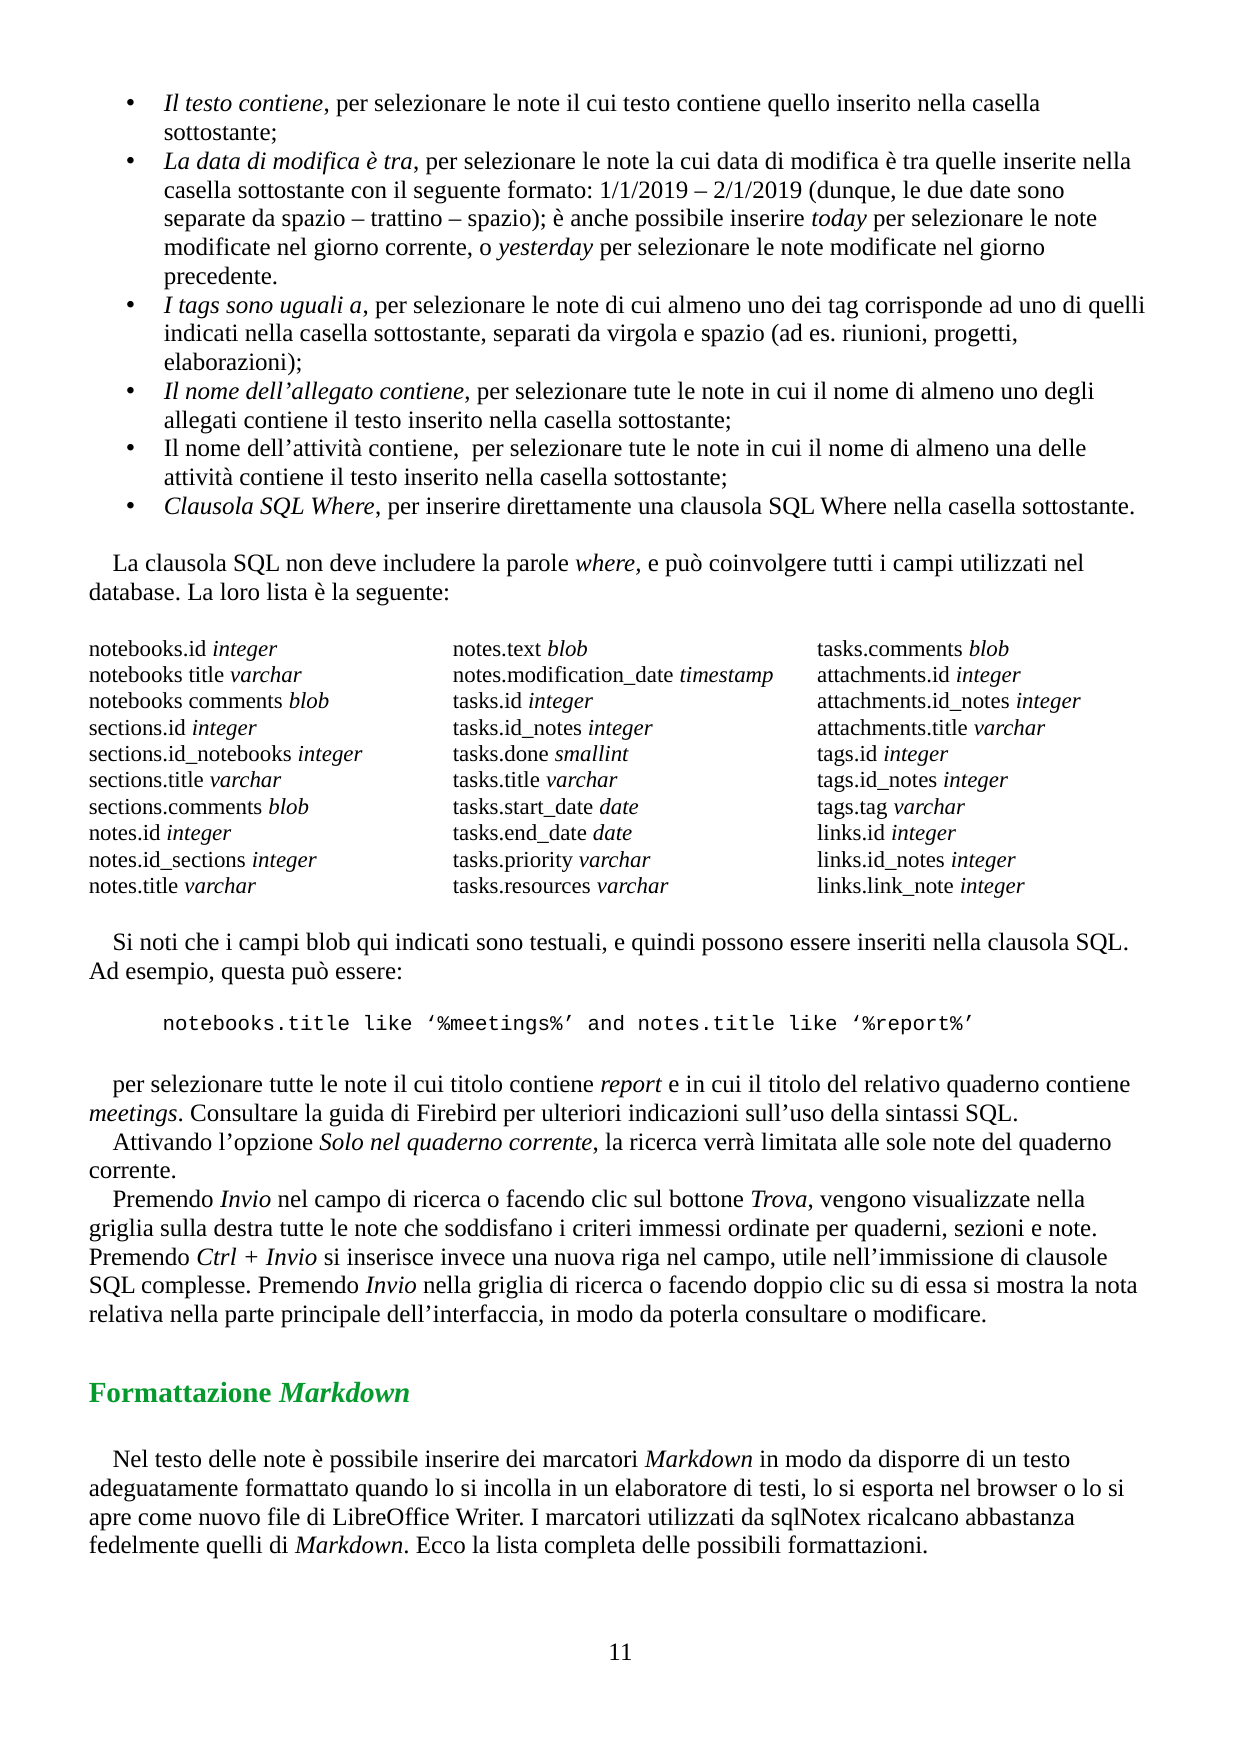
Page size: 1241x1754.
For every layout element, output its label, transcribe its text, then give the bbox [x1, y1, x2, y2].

text tags.id integer [817, 740, 1152, 767]
text attachments.title varchar [817, 714, 1152, 740]
text Premendo Invio nel campo di ricerca o facendo clic sul bottone Trova, vengono visualizzate nella griglia sulla destra tutte le note che soddisfano i criteri immessi ordinate per quaderni, sezioni e note. Premendo Ctrl + Invio si inserisce invece una nuova riga nel campo, utile nell’immissione di clausole SQL complesse. Premendo Invio nella griglia di ricerca o facendo doppio clic su di essa si mostra la nota relativa nella parte principale dell’interfaccia, in modo da poterla consultare o modificare. [88, 1184, 1152, 1328]
list Il testo contiene, per selezionare le note il cui testo contiene quello inserito nella casella sottostante; [126, 88, 1152, 146]
text tasks.end_date date [453, 819, 787, 846]
text links.id integer [817, 819, 1152, 846]
text tasks.resources varchar [453, 872, 787, 898]
text per selezionare tutte le note il cui titolo contiene report e in cui il titolo del relativo quaderno contiene meetings. Consultare la guida di Firebird per ulteriori indicazioni sull’uso della sintassi SQL. [88, 1069, 1152, 1127]
text tags.id_notes integer [817, 767, 1152, 793]
list I tags sono uguali a, per selezionare le note di cui almeno uno dei tag corrisponde ad uno di quelli indicati nella casella sottostante, separati da virgola e spazio (ad es. riunioni, progetti, elaborazioni); [126, 290, 1152, 376]
text links.link_note integer [817, 872, 1152, 898]
list Clausola SQL Where, per inserire direttamente una clausola SQL Where nella casella sottostante. [126, 491, 1152, 520]
list La data di modifica è tra, per selezionare le note la cui data di modifica è tra quelle inserite nella casella sottostante con il seguente formato: 1/1/2019 – 2/1/2019 (dunque, le due date sono separate da spazio – trattino – spazio); è anche possibile inserire today per selezionare le note modificate nel giorno corrente, o yesterday per selezionare le note modificate nel giorno precedente. [126, 146, 1152, 290]
text tasks.id integer [453, 687, 787, 714]
text notes.title varchar [88, 872, 423, 898]
text notebooks.title like ‘%meetings%’ and notes.title like ‘%report%’ [88, 1013, 1152, 1037]
text tasks.id_notes integer [453, 714, 787, 740]
text La clausola SQL non deve includere la parole where, e può coinvolgere tutti i campi utilizzati nel database. La loro lista è la seguente: [88, 548, 1152, 606]
text attachments.id_notes integer [817, 687, 1152, 714]
text tasks.comments blob [817, 635, 1152, 661]
text Attivando l’opzione Solo nel quaderno corrente, la ricerca verrà limitata alle sole note del quaderno corrente. [88, 1127, 1152, 1184]
text tasks.priority varchar [453, 846, 787, 872]
text sections.title varchar [88, 767, 423, 793]
text links.id_notes integer [817, 846, 1152, 872]
text notes.id_sections integer [88, 846, 423, 872]
text tags.tag varchar [817, 793, 1152, 819]
text attachments.id integer [817, 661, 1152, 687]
text tasks.title varchar [453, 767, 787, 793]
list Il nome dell’allegato contiene, per selezionare tute le note in cui il nome di almeno uno degli allegati contiene il testo inserito nella casella sottostante; [126, 376, 1152, 433]
text notes.id integer [88, 819, 423, 846]
text Nel testo delle note è possibile inserire dei marcatori Markdown in modo da disporre di un testo adeguatamente formattato quando lo si incolla in un elaboratore di testi, lo si esporta nel browser o lo si apre come nuovo file di LibreOffice Writer. I marcatori utilizzati da sqlNotex ricalcano abbastanza fedelmente quelli di Markdown. Ecco la lista completa delle possibili formattazioni. [88, 1444, 1152, 1559]
text tasks.start_date date [453, 793, 787, 819]
text sections.id integer [88, 714, 423, 740]
text Si noti che i campi blob qui indicati sono testuali, e quindi possono essere inseriti nella clausola SQL. Ad esempio, questa può essere: [88, 927, 1152, 984]
list Il nome dell’attività contiene, per selezionare tute le note in cui il nome di almeno una delle attività contiene il testo inserito nella casella sottostante; [126, 433, 1152, 491]
text notes.modification_date timestamp [453, 661, 787, 687]
text notebooks title varchar [88, 661, 423, 687]
text notebooks.id integer [88, 635, 423, 661]
text notes.text blob [453, 635, 787, 661]
text sections.comments blob [88, 793, 423, 819]
text notebooks comments blob [88, 687, 423, 714]
text sections.id_notebooks integer [88, 740, 423, 767]
subtitle Formattazione Markdown [88, 1375, 1152, 1409]
text tasks.done smallint [453, 740, 787, 767]
